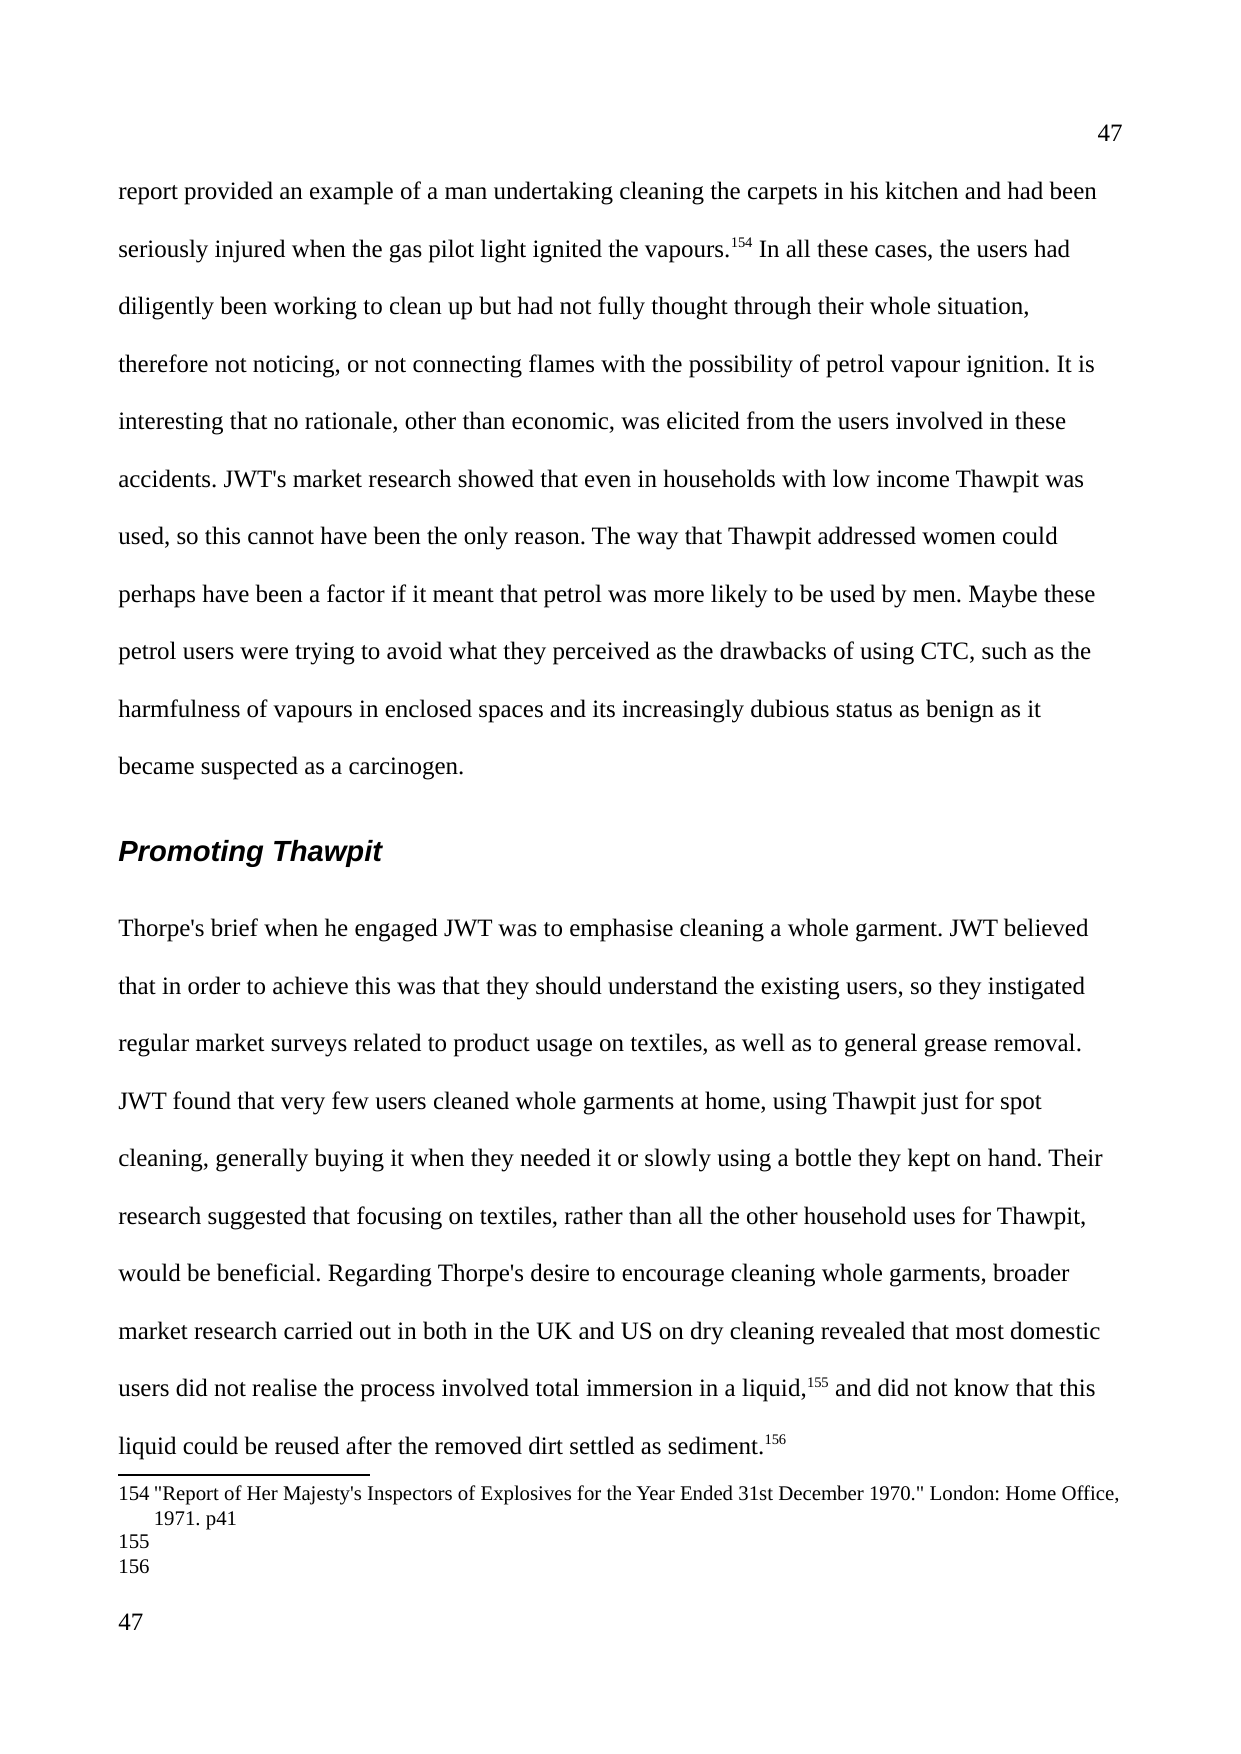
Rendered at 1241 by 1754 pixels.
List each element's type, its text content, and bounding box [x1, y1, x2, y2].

text "Report of Her Majesty's Inspectors of Explosives for the Year Ended 31st December 1970." London: Home Office, 1971. p41 [118, 1481, 1122, 1529]
text report provided an example of a man undertaking cleaning the carpets in his kitchen and had been seriously injured when the gas pilot light ignited the vapours. In all these cases, the users had diligently been working to clean up but had not fully thought through their whole situation, therefore not noticing, or not connecting flames with the possibility of petrol vapour ignition. It is interesting that no rationale, other than economic, was elicited from the users involved in these accidents. JWT's market research showed that even in households with low income Thawpit was used, so this cannot have been the only reason. The way that Thawpit addressed women could perhaps have been a factor if it meant that petrol was more likely to be used by men. Maybe these petrol users were trying to avoid what they perceived as the drawbacks of using CTC, such as the harmfulness of vapours in enclosed spaces and its increasingly dubious status as benign as it became suspected as a carcinogen. [118, 176, 1122, 780]
subtitle Promoting Thawpit [118, 834, 1122, 867]
text Thorpe's brief when he engaged JWT was to emphasise cleaning a whole garment. JWT believed that in order to achieve this was that they should understand the existing users, so they instigated regular market surveys related to product usage on textiles, as well as to general grease removal. JWT found that very few users cleaned whole garments at home, using Thawpit just for spot cleaning, generally buying it when they needed it or slowly using a bottle they kept on hand. Their research suggested that focusing on textiles, rather than all the other household uses for Thawpit, would be beneficial. Regarding Thorpe's desire to encourage cleaning whole garments, broader market research carried out in both in the UK and US on dry cleaning revealed that most domestic users did not realise the process involved total immersion in a liquid, and did not know that this liquid could be reused after the removed dirt settled as sediment. [118, 913, 1122, 1460]
